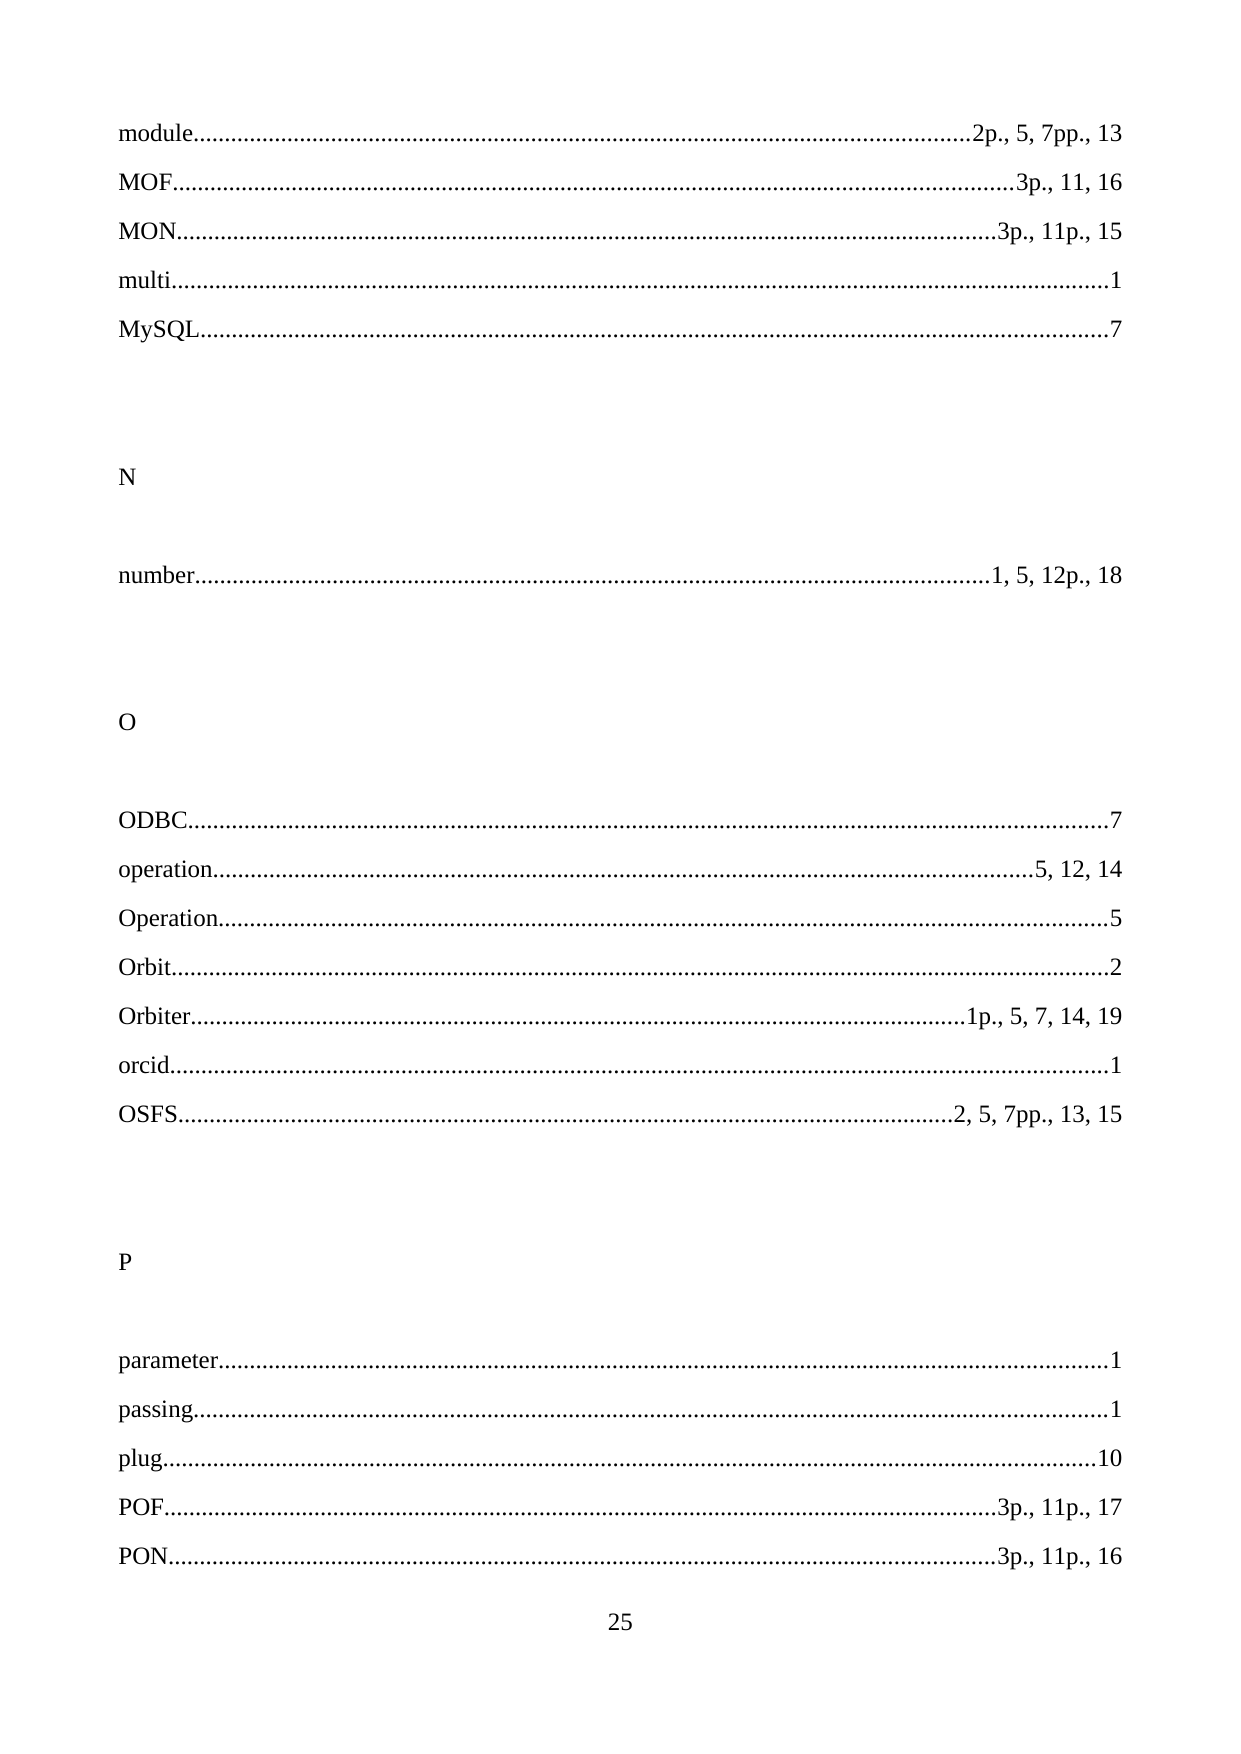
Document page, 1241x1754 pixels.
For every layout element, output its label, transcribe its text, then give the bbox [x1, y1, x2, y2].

text operation 5, 12, 14 [118, 854, 1122, 883]
text N [118, 462, 1122, 490]
text plug 10 [118, 1443, 1122, 1472]
text ODBC 7 [118, 805, 1122, 834]
text Operation 5 [118, 903, 1122, 932]
text MySQL 7 [118, 314, 1122, 343]
text Orbiter 1p., 5, 7, 14, 19 [118, 1001, 1122, 1030]
text Orbit 2 [118, 952, 1122, 981]
text OSFS 2, 5, 7pp., 13, 15 [118, 1099, 1122, 1128]
text orcid 1 [118, 1050, 1122, 1079]
text PON 3p., 11p., 16 [118, 1541, 1122, 1570]
text number 1, 5, 12p., 18 [118, 560, 1122, 588]
text module 2p., 5, 7pp., 13 [118, 118, 1122, 147]
text O [118, 707, 1122, 736]
text parameter 1 [118, 1345, 1122, 1373]
text MON 3p., 11p., 15 [118, 216, 1122, 245]
text P [118, 1247, 1122, 1275]
text MOF 3p., 11, 16 [118, 167, 1122, 196]
text passing 1 [118, 1394, 1122, 1422]
text POF 3p., 11p., 17 [118, 1492, 1122, 1521]
text multi 1 [118, 265, 1122, 294]
